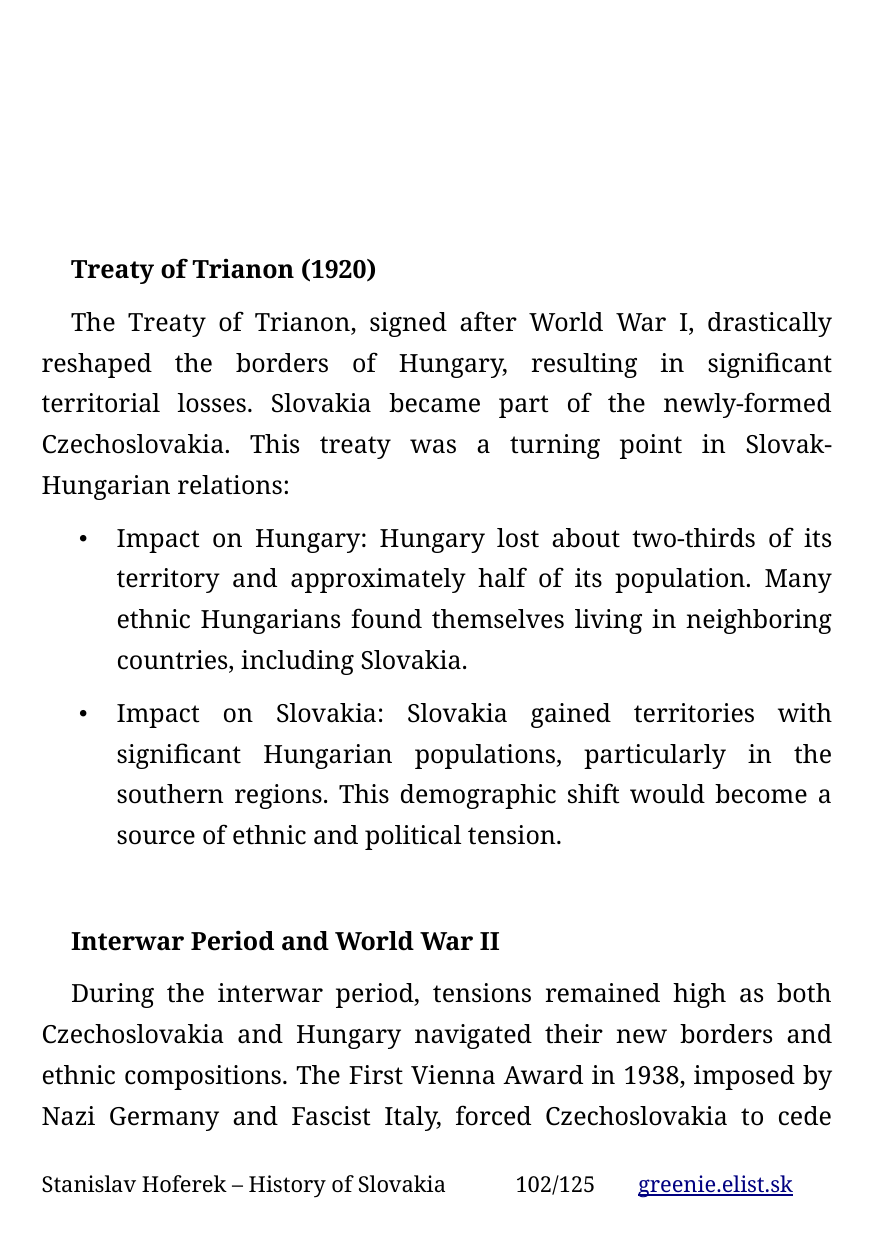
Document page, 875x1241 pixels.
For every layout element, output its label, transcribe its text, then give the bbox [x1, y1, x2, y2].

text Interwar Period and World War II [41, 923, 833, 957]
list Impact on Hungary: Hungary lost about two-thirds of its territory and approximately half of its population. Many ethnic Hungarians found themselves living in neighboring countries, including Slovakia. [79, 520, 833, 677]
list Impact on Slovakia: Slovakia gained territories with significant Hungarian populations, particularly in the southern regions. This demographic shift would become a source of ethnic and political tension. [79, 695, 833, 852]
text Treaty of Trianon (1920) [41, 252, 833, 286]
text The Treaty of Trianon, signed after World War I, drastically reshaped the borders of Hungary, resulting in significant territorial losses. Slovakia became part of the newly-formed Czechoslovakia. This treaty was a turning point in Slovak-Hungarian relations: [41, 304, 833, 502]
text During the interwar period, tensions remained high as both Czechoslovakia and Hungary navigated their new borders and ethnic compositions. The First Vienna Award in 1938, imposed by Nazi Germany and Fascist Italy, forced Czechoslovakia to cede [41, 976, 833, 1132]
